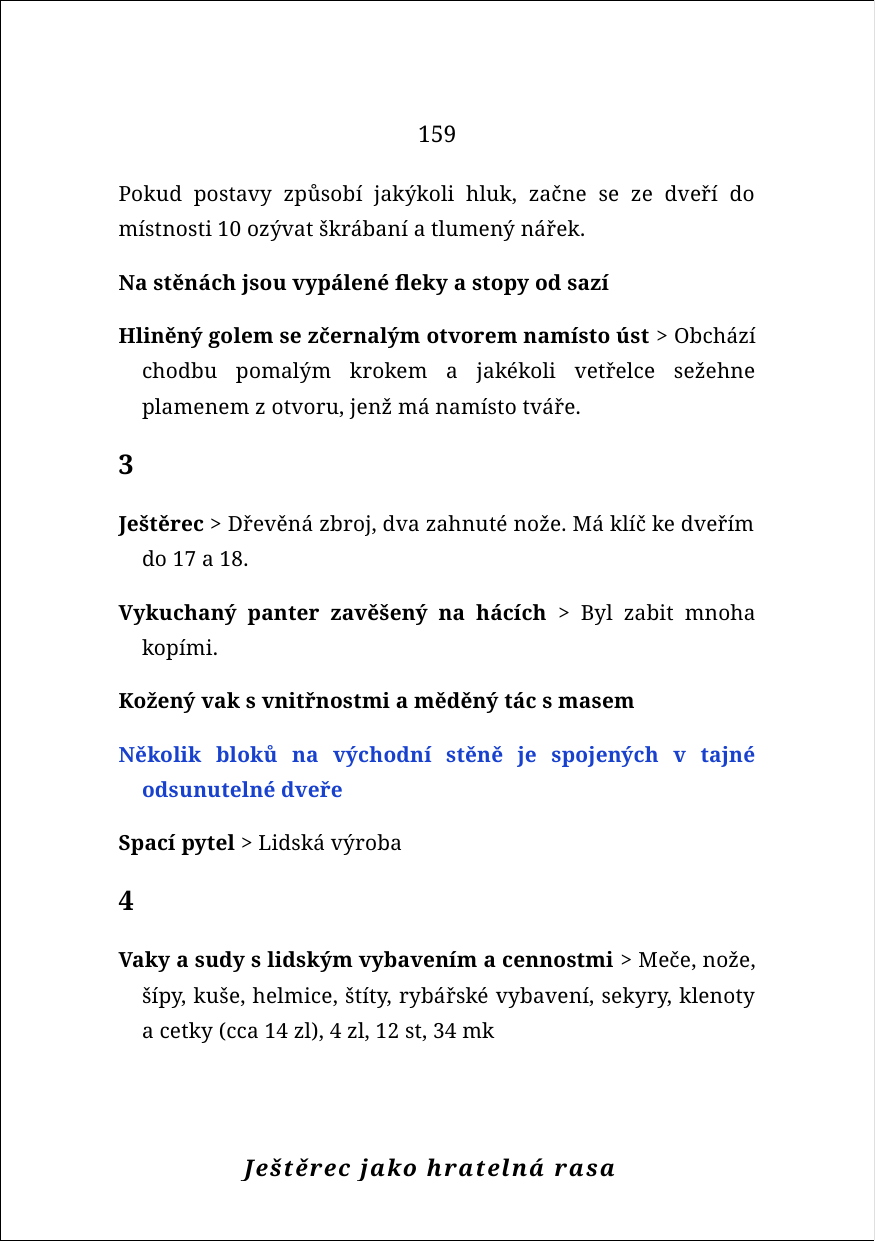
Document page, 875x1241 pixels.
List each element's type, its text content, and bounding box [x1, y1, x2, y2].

text Ještěrec > Dřevěná zbroj, dva zahnuté nože. Má klíč ke dveřím do 17 a 18. [118, 509, 756, 573]
text Na stěnách jsou vypálené fleky a stopy od sazí [118, 268, 756, 296]
text 3 [118, 445, 756, 482]
text Spací pytel > Lidská výroba [118, 828, 756, 857]
text Kožený vak s vnitřnostmi a měděný tác s masem [118, 686, 756, 715]
text Vaky a sudy s lidským vybavením a cennostmi > Meče, nože, šípy, kuše, helmice, štíty, rybářské vybavení, sekyry, klenoty a cetky (cca 14 zl), 4 zl, 12 st, 34 mk [118, 945, 756, 1045]
text Vykuchaný panter zavěšený na hácích > Byl zabit mnoha kopími. [118, 598, 756, 662]
text Pokud postavy způsobí jakýkoli hluk, začne se ze dveří do místnosti 10 ozývat škrábaní a tlumený nářek. [118, 179, 756, 243]
text Hliněný golem se zčernalým otvorem namísto úst > Obchází chodbu pomalým krokem a jakékoli vetřelce sežehne plamenem z otvoru, jenž má namísto tváře. [118, 321, 756, 420]
text 4 [118, 882, 756, 918]
text Několik bloků na východní stěně je spojených v tajné odsunutelné dveře [118, 740, 756, 804]
